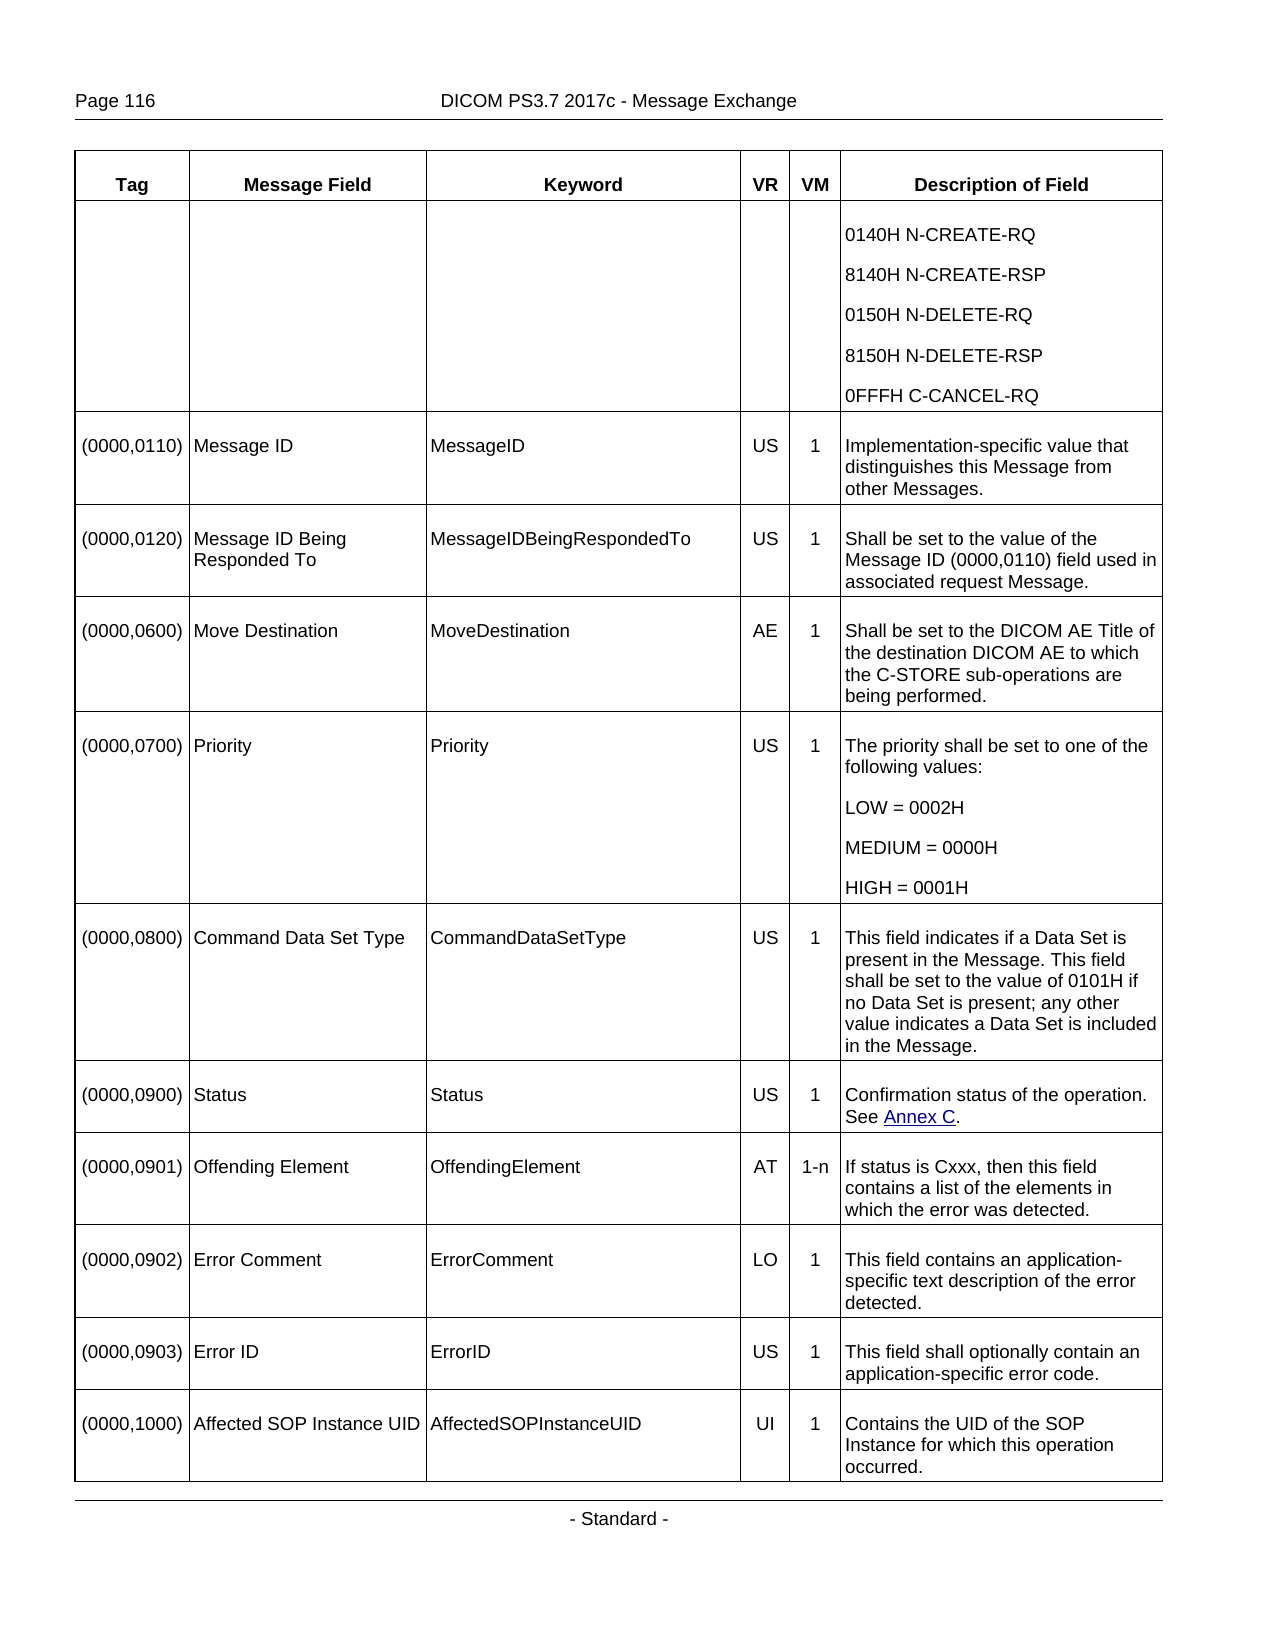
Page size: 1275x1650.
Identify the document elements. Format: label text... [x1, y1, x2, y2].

table_cell MessageID [427, 412, 740, 503]
table_cell 1-n [790, 1133, 840, 1224]
table_header VR [741, 151, 789, 200]
table_cell US [741, 1061, 789, 1132]
table_cell 1 [790, 1318, 840, 1388]
table_cell 1 [790, 1061, 840, 1132]
table_cell ErrorID [427, 1318, 740, 1388]
table_cell This field contains an application-specific text description of the error detected. [841, 1225, 1162, 1317]
table_cell This field indicates if a Data Set is present in the Message. This field shall be set to the value of 0101H if no Data Set is present; any other value indicates a Data Set is included in the Message. [841, 904, 1162, 1060]
table_cell Status [427, 1061, 740, 1132]
table_cell 0140H N-CREATE-RQ 8140H N-CREATE-RSP 0150H N-DELETE-RQ 8150H N-DELETE-RSP 0FFFH C-CANCEL-RQ [841, 201, 1162, 411]
table_cell MessageIDBeingRespondedTo [427, 505, 740, 596]
table_cell Implementation-specific value that distinguishes this Message from other Messages. [841, 412, 1162, 503]
table_cell UI [741, 1390, 789, 1481]
table_cell Shall be set to the DICOM AE Title of the destination DICOM AE to which the C-STORE sub-operations are being performed. [841, 597, 1162, 711]
table_cell (0000,0800) [76, 904, 189, 1060]
table_cell 1 [790, 412, 840, 503]
table_cell US [741, 712, 789, 903]
table_cell Message ID [190, 412, 426, 503]
table_cell AE [741, 597, 789, 711]
table_cell (0000,0901) [76, 1133, 189, 1224]
table_cell 1 [790, 904, 840, 1060]
table_header Description of Field [841, 151, 1162, 200]
table_cell AffectedSOPInstanceUID [427, 1390, 740, 1481]
table_cell LO [741, 1225, 789, 1317]
table_cell US [741, 1318, 789, 1388]
table_cell CommandDataSetType [427, 904, 740, 1060]
table_cell [790, 201, 840, 411]
table_cell 1 [790, 712, 840, 903]
table_cell AT [741, 1133, 789, 1224]
table_cell [427, 201, 740, 411]
table_cell This field shall optionally contain an application-specific error code. [841, 1318, 1162, 1388]
table_header Keyword [427, 151, 740, 200]
table_cell (0000,0120) [76, 505, 189, 596]
table_cell Command Data Set Type [190, 904, 426, 1060]
table_cell Shall be set to the value of the Message ID (0000,0110) field used in associated request Message. [841, 505, 1162, 596]
table_cell Move Destination [190, 597, 426, 711]
table_cell Priority [427, 712, 740, 903]
table_cell (0000,0700) [76, 712, 189, 903]
table_cell MoveDestination [427, 597, 740, 711]
table_cell US [741, 904, 789, 1060]
table_header Message Field [190, 151, 426, 200]
table_cell Error Comment [190, 1225, 426, 1317]
table_cell 1 [790, 1225, 840, 1317]
table_header VM [790, 151, 840, 200]
table_cell The priority shall be set to one of the following values: LOW = 0002H MEDIUM = 0000H HIGH = 0001H [841, 712, 1162, 903]
table_cell Message ID Being Responded To [190, 505, 426, 596]
table_cell 1 [790, 1390, 840, 1481]
table_cell Affected SOP Instance UID [190, 1390, 426, 1481]
table_cell (0000,0600) [76, 597, 189, 711]
table_cell [76, 201, 189, 411]
table_cell ErrorComment [427, 1225, 740, 1317]
table_cell US [741, 412, 789, 503]
table_cell Status [190, 1061, 426, 1132]
table_cell (0000,0902) [76, 1225, 189, 1317]
table_cell If status is Cxxx, then this field contains a list of the elements in which the error was detected. [841, 1133, 1162, 1224]
table_cell 1 [790, 505, 840, 596]
table_cell [741, 201, 789, 411]
table_cell Priority [190, 712, 426, 903]
table_cell (0000,1000) [76, 1390, 189, 1481]
table_cell Error ID [190, 1318, 426, 1388]
table_cell [190, 201, 426, 411]
table_cell OffendingElement [427, 1133, 740, 1224]
table_header Tag [76, 151, 189, 200]
table_cell (0000,0900) [76, 1061, 189, 1132]
table_cell Offending Element [190, 1133, 426, 1224]
table_cell Contains the UID of the SOP Instance for which this operation occurred. [841, 1390, 1162, 1481]
table_cell 1 [790, 597, 840, 711]
table_cell (0000,0903) [76, 1318, 189, 1388]
table_cell US [741, 505, 789, 596]
table_cell (0000,0110) [76, 412, 189, 503]
table_cell Confirmation status of the operation. See Annex C. [841, 1061, 1162, 1132]
